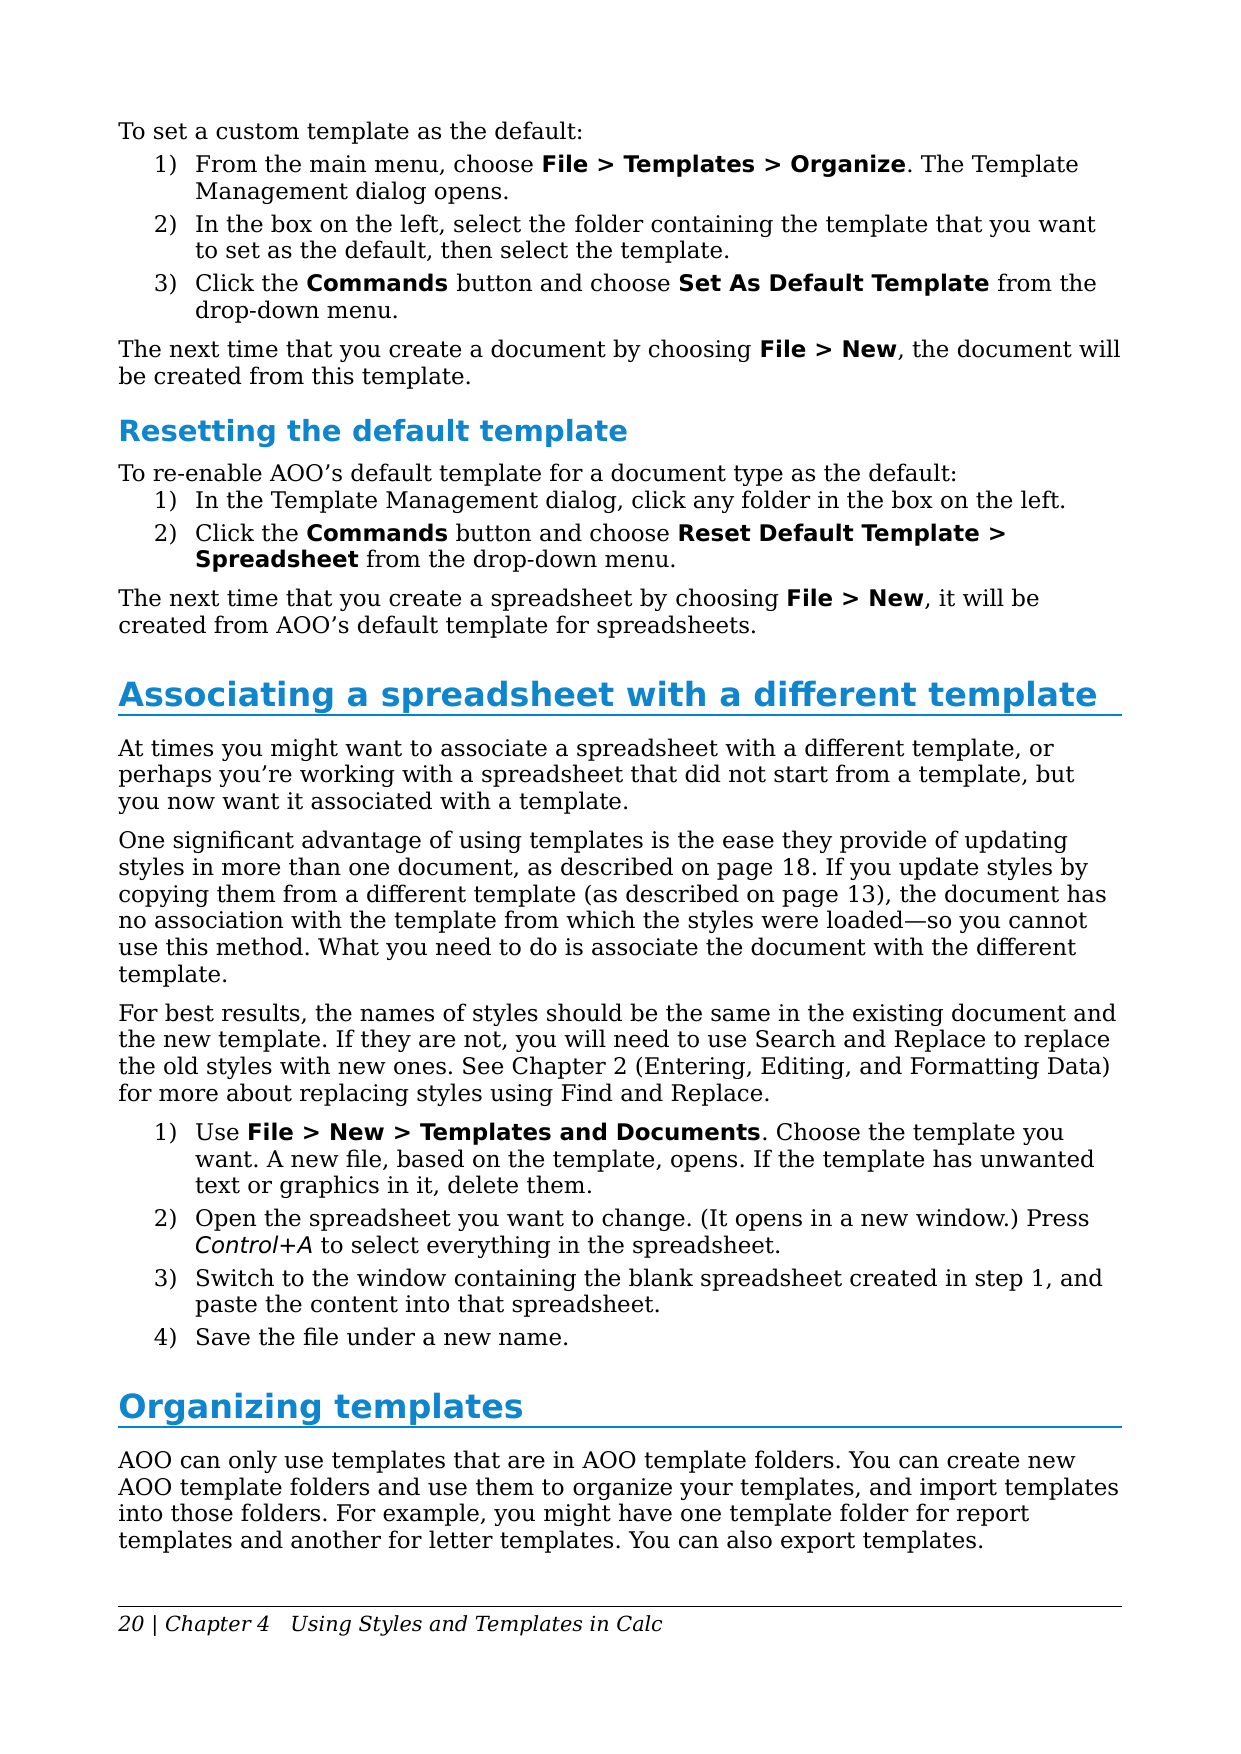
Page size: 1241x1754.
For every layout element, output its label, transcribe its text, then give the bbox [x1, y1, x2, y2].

subtitle Organizing templates [118, 1387, 1122, 1426]
subtitle Associating a spreadsheet with a different template [118, 675, 1122, 714]
subtitle Resetting the default template [118, 414, 1122, 448]
list Save the file under a new name. [177, 1324, 1122, 1351]
list Click the Commands button and choose Reset Default Template > Spreadsheet from the drop-down menu. [177, 520, 1122, 573]
list Use File > New > Templates and Documents. Choose the template you want. A new file, based on the template, opens. If the template has unwanted text or graphics in it, delete them. [177, 1119, 1122, 1199]
list In the Template Management dialog, click any folder in the box on the left. [177, 487, 1122, 513]
list Open the spreadsheet you want to change. (It opens in a new window.) Press Control+A to select everything in the spreadsheet. [177, 1205, 1122, 1259]
text The next time that you create a spreadsheet by choosing File > New, it will be created from AOO’s default template for spreadsheets. [118, 586, 1122, 639]
list To re-enable AOO’s default template for a document type as the default: [118, 460, 1122, 487]
text AOO can only use templates that are in AOO template folders. You can create new AOO template folders and use them to organize your templates, and import templates into those folders. For example, you might have one template folder for report templates and another for letter templates. You can also export templates. [118, 1447, 1122, 1554]
text One significant advantage of using templates is the ease they provide of updating styles in more than one document, as described on page 18. If you update styles by copying them from a different template (as described on page 13), the document has no association with the template from which the styles were loaded—so you cannot use this method. What you need to do is associate the document with the different template. [118, 827, 1122, 987]
list Switch to the window containing the blank spreadsheet created in step 1, and paste the content into that spreadsheet. [177, 1265, 1122, 1318]
list In the box on the left, select the folder containing the template that you want to set as the default, then select the template. [177, 211, 1122, 264]
list From the main menu, choose File > Templates > Organize. The Template Management dialog opens. [177, 151, 1122, 204]
list Click the Commands button and choose Set As Default Template from the drop-down menu. [177, 270, 1122, 324]
list To set a custom template as the default: [118, 118, 1122, 145]
text The next time that you create a document by choosing File > New, the document will be created from this template. [118, 336, 1122, 389]
text At times you might want to associate a spreadsheet with a different template, or perhaps you’re working with a spreadsheet that did not start from a template, but you now want it associated with a template. [118, 735, 1122, 815]
text For best results, the names of styles should be the same in the existing document and the new template. If they are not, you will need to use Search and Replace to replace the old styles with new ones. See Chapter 2 (Entering, Editing, and Formatting Data) for more about replacing styles using Find and Replace. [118, 1000, 1122, 1107]
